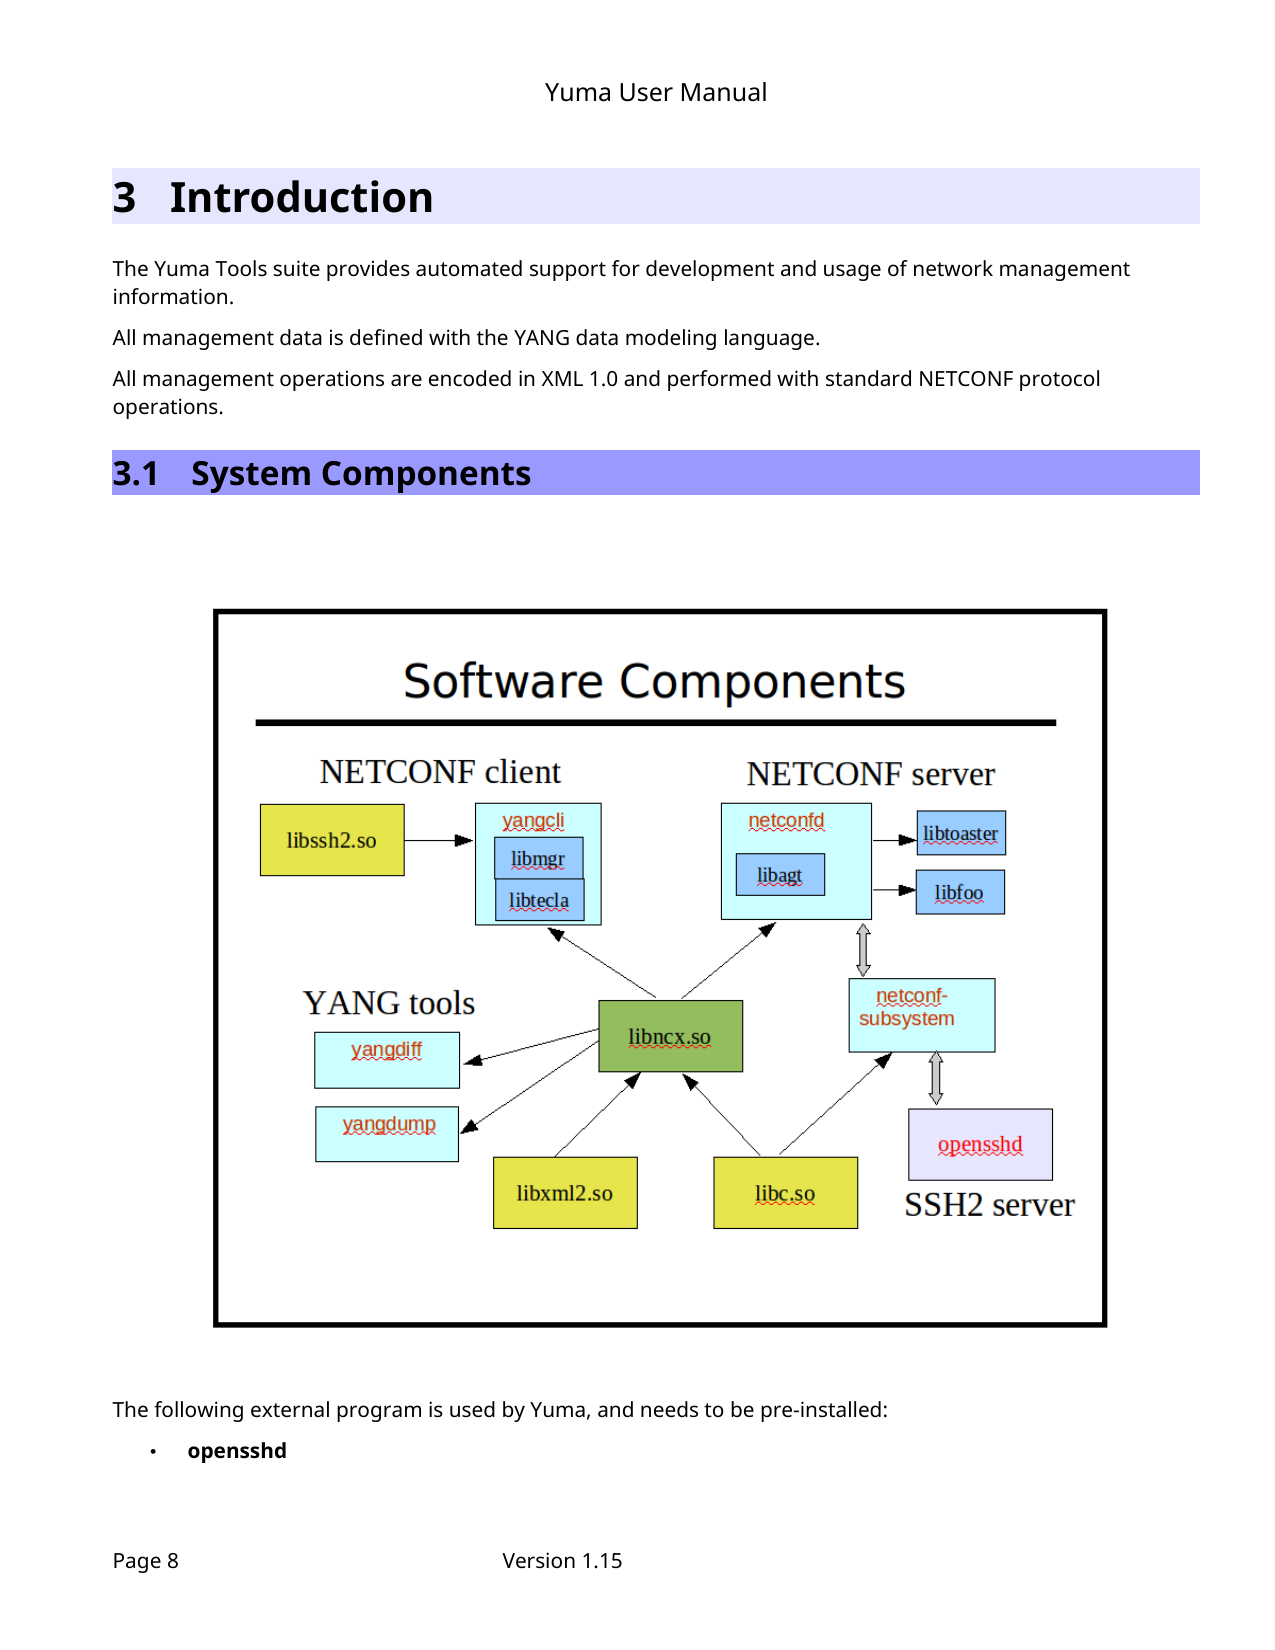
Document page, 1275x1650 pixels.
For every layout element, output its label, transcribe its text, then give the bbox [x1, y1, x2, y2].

subtitle Introduction [112, 168, 1200, 224]
text The Yuma Tools suite provides automated support for development and usage of network management information. [112, 254, 1200, 311]
text The following external program is used by Yuma, and needs to be pre-installed: [112, 1395, 1200, 1423]
subtitle System Components [112, 450, 1200, 495]
list opensshd [150, 1436, 1200, 1464]
picture [145, 565, 1167, 1354]
text All management operations are encoded in XML 1.0 and performed with standard NETCONF protocol operations. [112, 364, 1200, 421]
text All management data is defined with the YANG data modeling language. [112, 323, 1200, 351]
